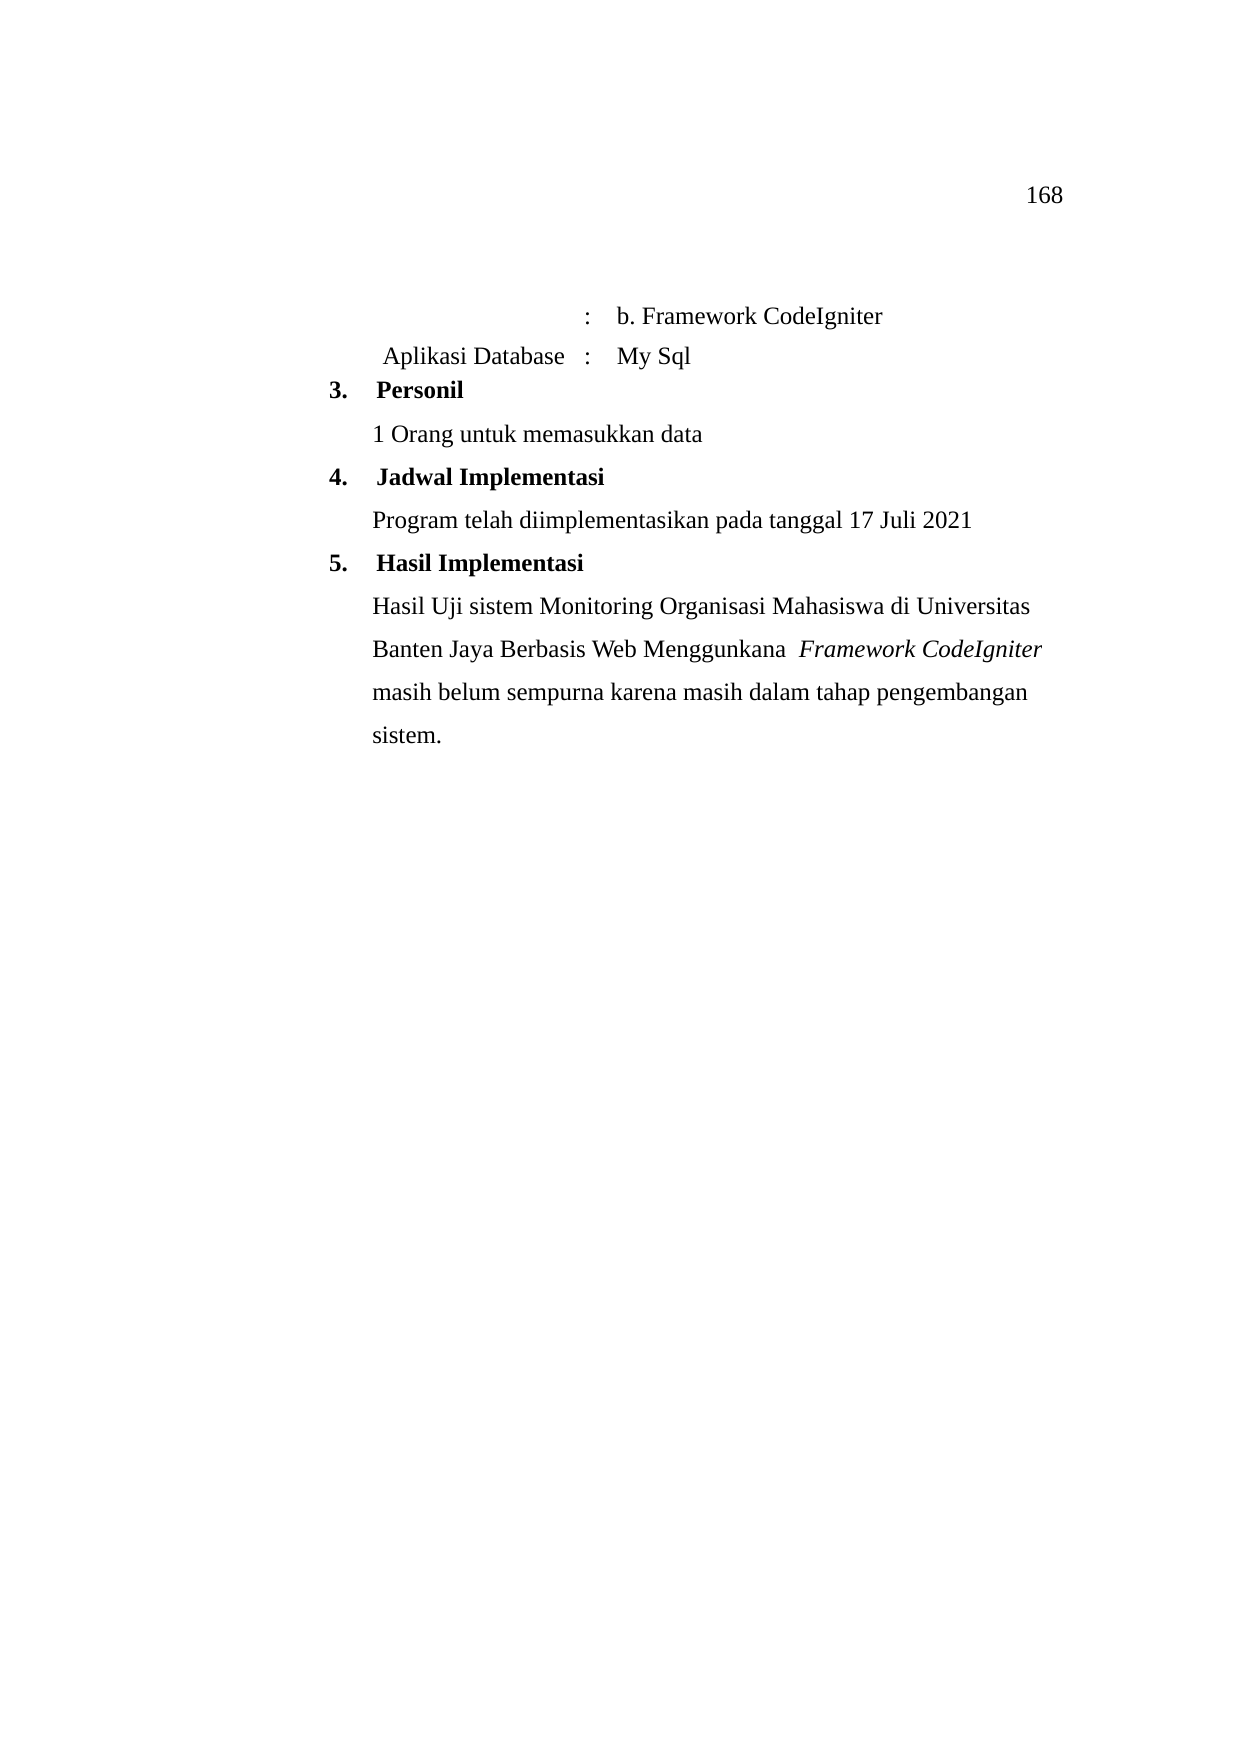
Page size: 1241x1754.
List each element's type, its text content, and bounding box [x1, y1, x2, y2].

list Personil [317, 376, 1063, 404]
list 1 Orang untuk memasukkan data [372, 419, 1063, 447]
table_cell My Sql [611, 335, 1062, 376]
table_cell Aplikasi Database [377, 335, 578, 376]
list Jadwal Implementasi [317, 462, 1063, 491]
list Program telah diimplementasikan pada tanggal 17 Juli 2021 [372, 505, 1063, 534]
table_cell : [578, 295, 611, 335]
list Hasil Implementasi [317, 548, 1063, 577]
table_cell b. Framework CodeIgniter [611, 295, 1062, 335]
table_cell : [578, 335, 611, 376]
list Hasil Uji sistem Monitoring Organisasi Mahasiswa di Universitas Banten Jaya Berbasis Web Menggunkana Framework CodeIgniter masih belum sempurna karena masih dalam tahap pengembangan sistem. [372, 591, 1063, 749]
table_cell [377, 295, 578, 335]
